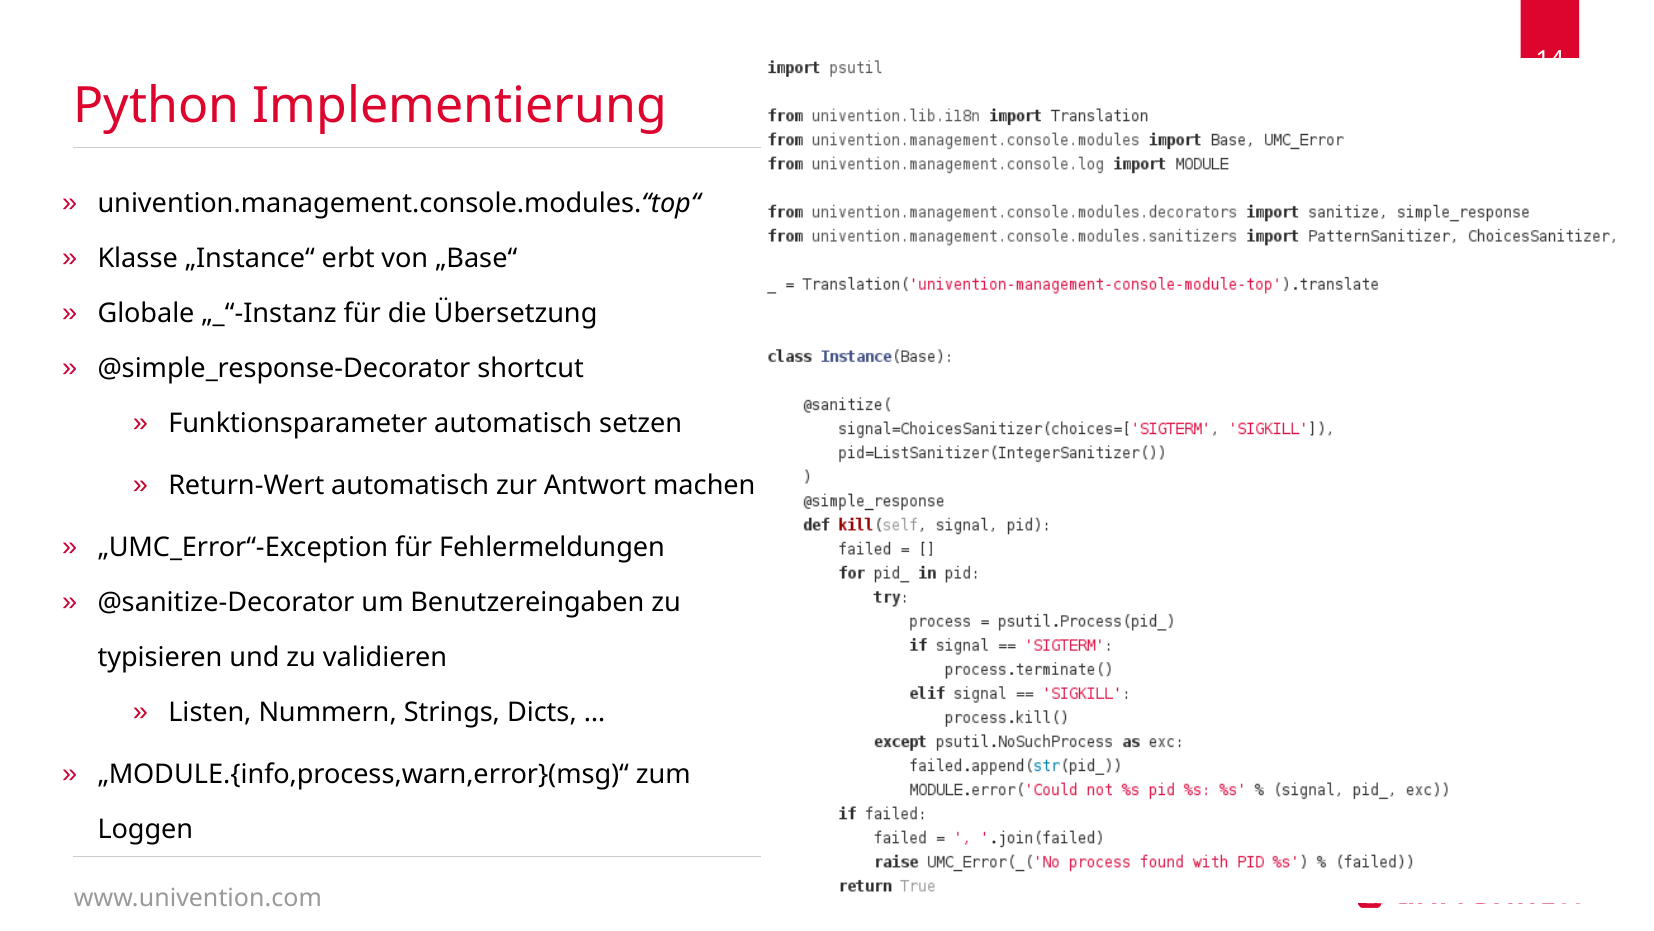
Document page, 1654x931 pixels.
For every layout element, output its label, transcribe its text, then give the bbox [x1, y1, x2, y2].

picture [761, 58, 1625, 908]
title Python Implementierung [73, 59, 761, 148]
list univention.management.console.modules.“top“ Klasse „Instance“ erbt von „Base“ Globale „_“-Instanz für die Übersetzung @simple_response-Decorator shortcut Funktionsparameter automatisch setzen Return-Wert automatisch zur Antwort machen „UMC_Error“-Exception für Fehlermeldungen @sanitize-Decorator um Benutzereingaben zu typisieren und zu validieren Listen, Nummern, Strings, Dicts, … „MODULE.{info,process,warn,error}(msg)“ zum Loggen [44, 165, 761, 886]
